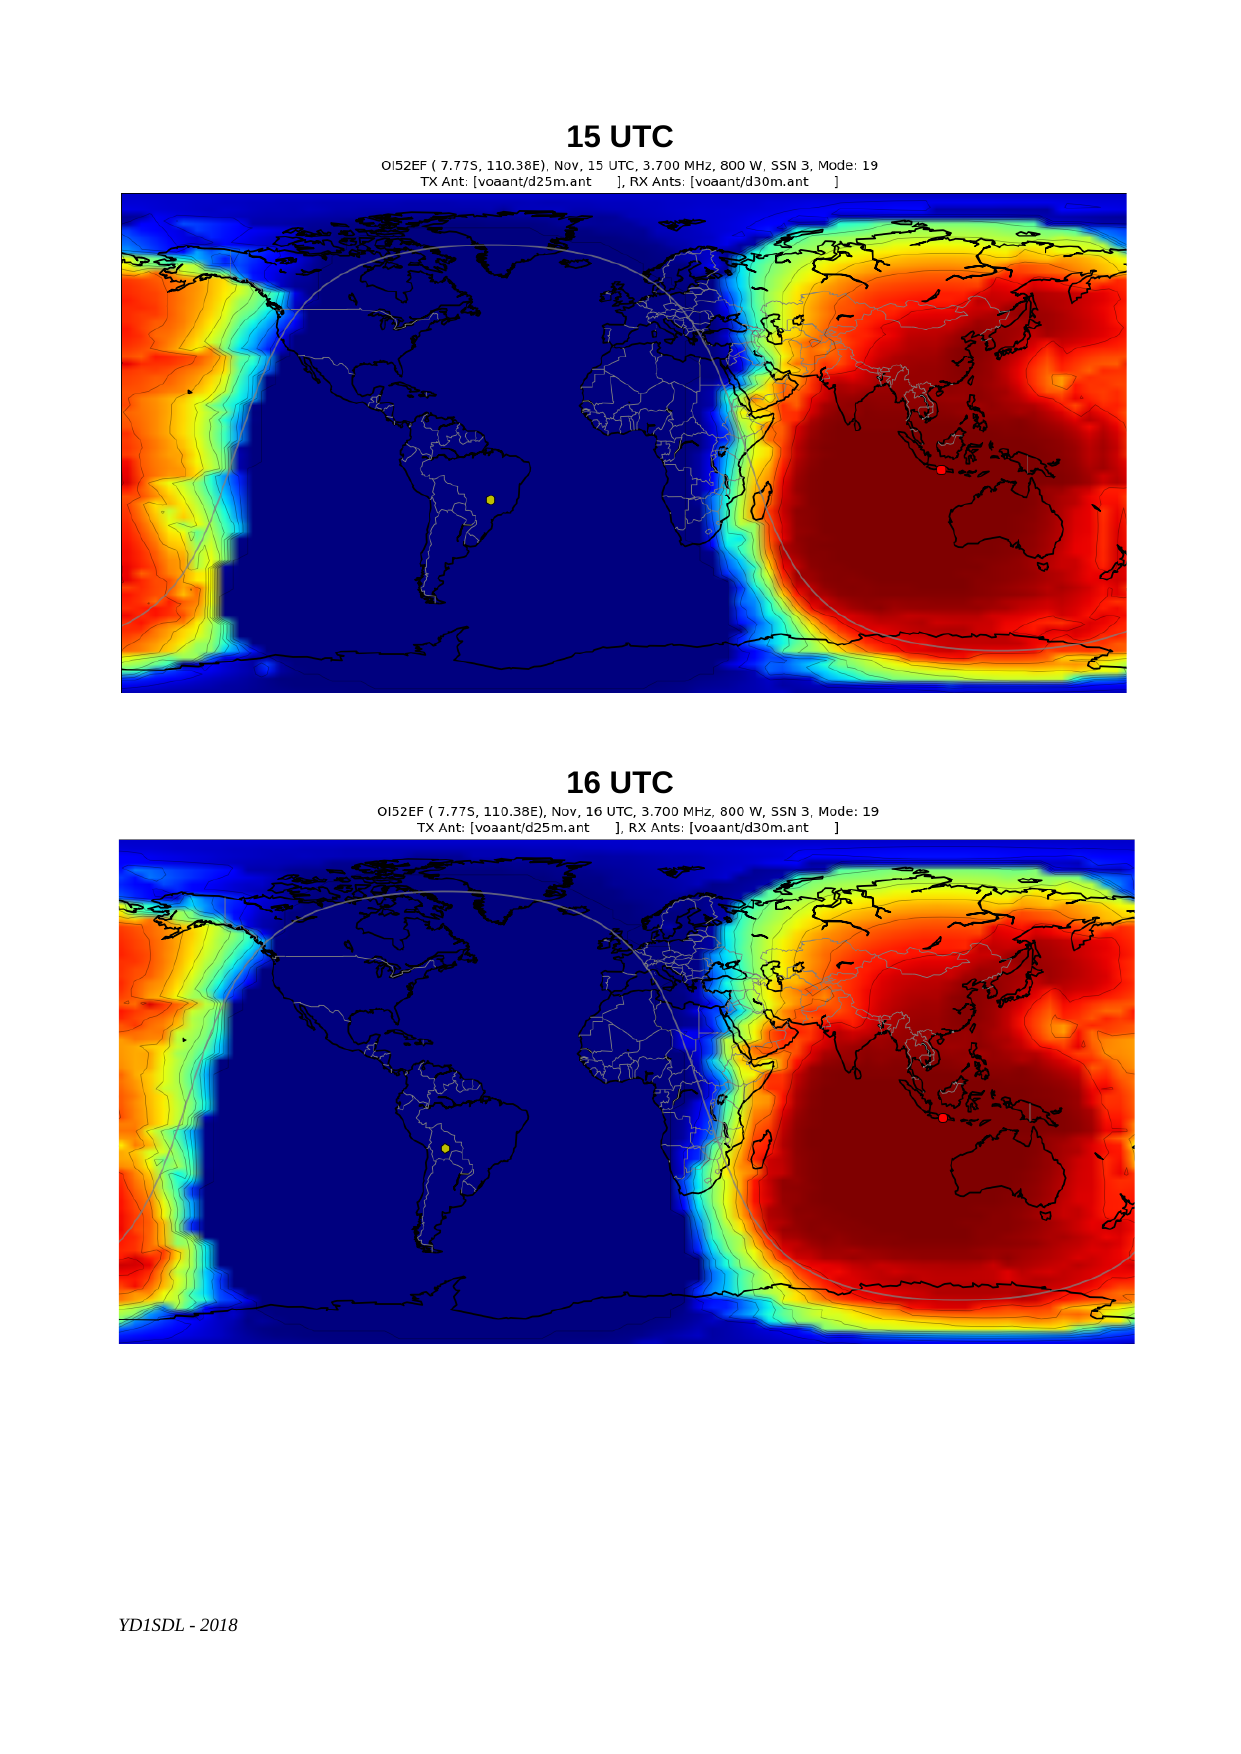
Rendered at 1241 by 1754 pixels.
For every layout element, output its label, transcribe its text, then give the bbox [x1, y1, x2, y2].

picture [113, 154, 1127, 693]
picture [118, 800, 1135, 1344]
text 15 UTC [118, 118, 1122, 154]
text 16 UTC [118, 764, 1122, 800]
